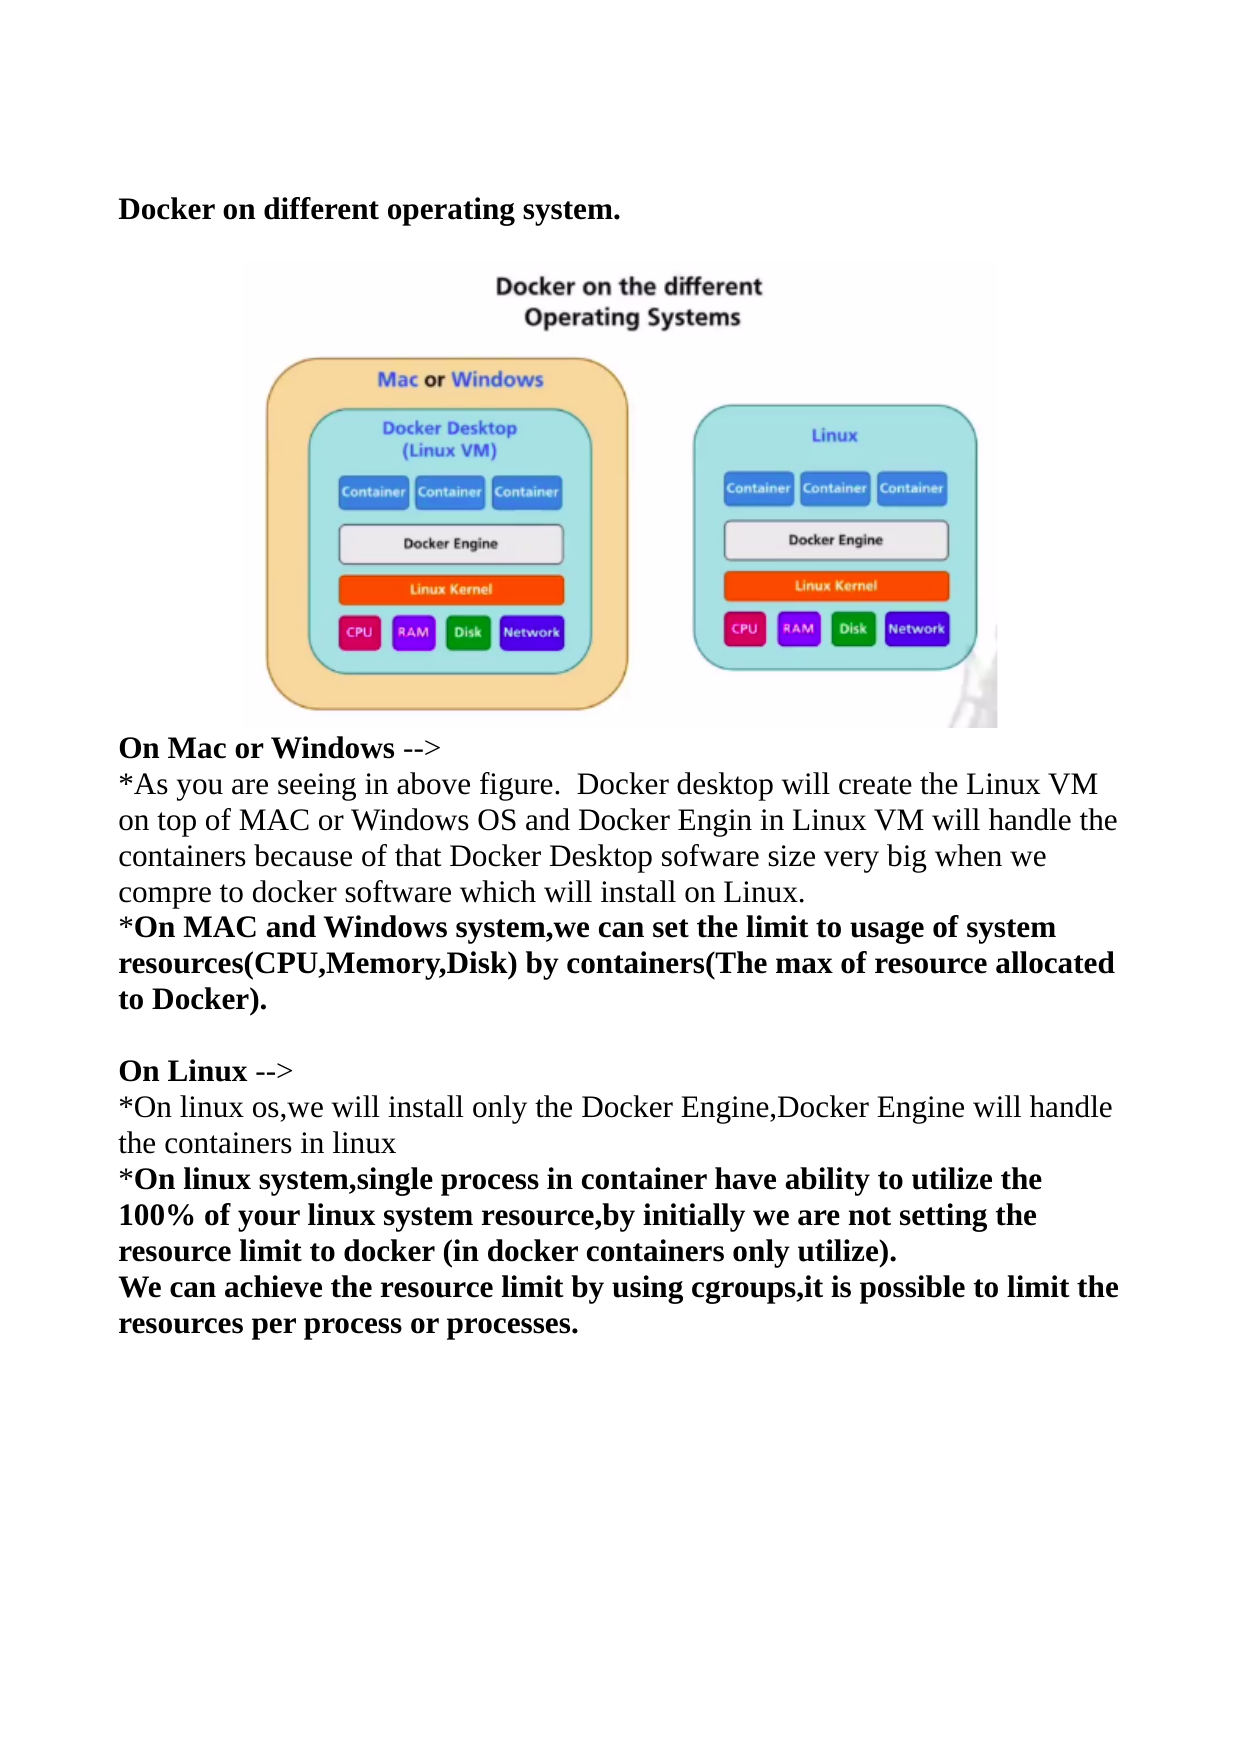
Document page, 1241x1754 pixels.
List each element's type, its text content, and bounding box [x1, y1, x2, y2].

text On Mac or Windows --> [118, 729, 1122, 765]
text *On MAC and Windows system,we can set the limit to usage of system resources(CPU,Memory,Disk) by containers(The max of resource allocated to Docker). [118, 909, 1122, 1017]
text Docker on different operating system. [118, 190, 1122, 226]
text *As you are seeing in above figure. Docker desktop will create the Linux VM on top of MAC or Windows OS and Docker Engin in Linux VM will handle the containers because of that Docker Desktop sofware size very big when we compre to docker software which will install on Linux. [118, 765, 1122, 909]
text *On linux system,single process in container have ability to utilize the 100% of your linux system resource,by initially we are not setting the resource limit to docker (in docker containers only utilize). [118, 1160, 1122, 1268]
text *On linux os,we will install only the Docker Engine,Docker Engine will handle the containers in linux [118, 1088, 1122, 1160]
text We can achieve the resource limit by using cgroups,it is possible to limit the resources per process or processes. [118, 1268, 1122, 1340]
text On Linux --> [118, 1052, 1122, 1088]
picture [242, 261, 998, 728]
